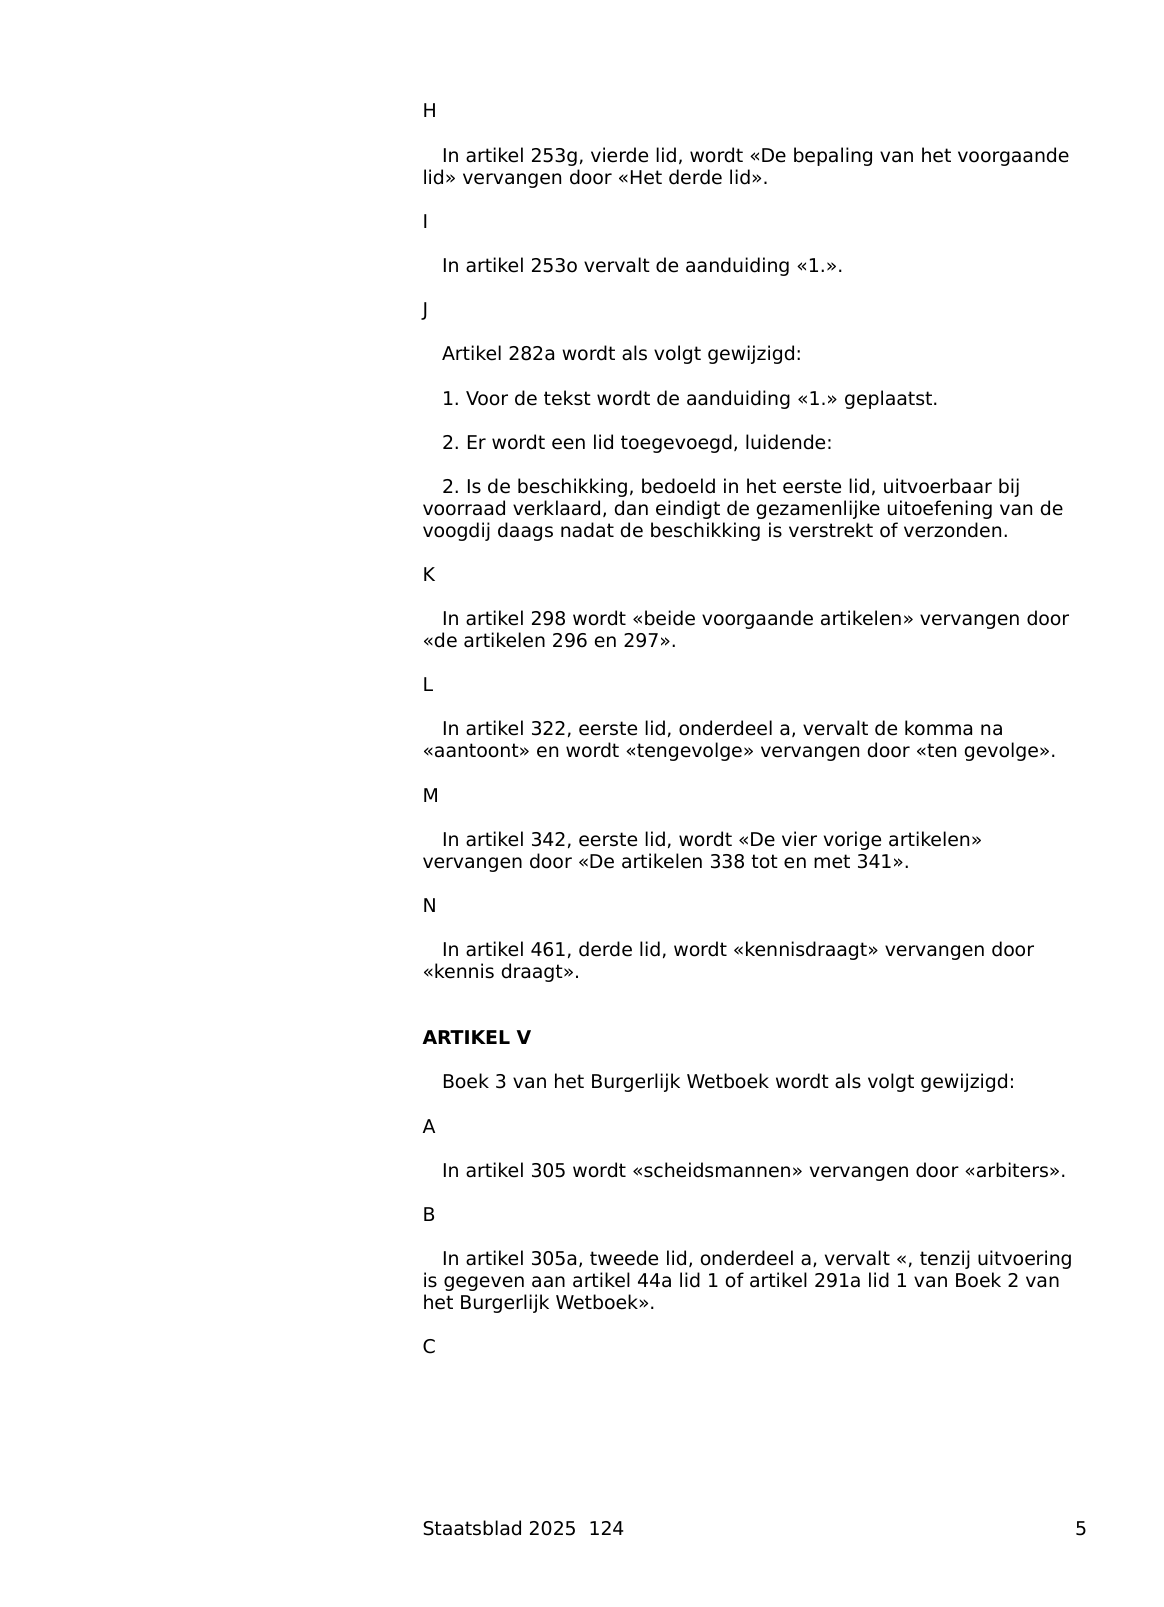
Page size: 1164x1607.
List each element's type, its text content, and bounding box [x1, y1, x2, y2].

text B [422, 1204, 1087, 1226]
text 1. Voor de tekst wordt de aanduiding «1.» geplaatst. [422, 387, 1087, 409]
text 2. Er wordt een lid toegevoegd, luidende: [422, 432, 1087, 453]
text Boek 3 van het Burgerlijk Wetboek wordt als volgt gewijzigd: [422, 1071, 1087, 1093]
text A [422, 1116, 1087, 1138]
subtitle ARTIKEL V [422, 1027, 1087, 1049]
text In artikel 305 wordt «scheidsmannen» vervangen door «arbiters». [422, 1160, 1087, 1182]
text M [422, 784, 1087, 806]
text In artikel 322, eerste lid, onderdeel a, vervalt de komma na «aantoont» en wordt «tengevolge» vervangen door «ten gevolge». [422, 718, 1087, 762]
text Artikel 282a wordt als volgt gewijzigd: [422, 343, 1087, 365]
text J [422, 299, 1087, 321]
text L [422, 674, 1087, 696]
text N [422, 895, 1087, 917]
text In artikel 253o vervalt de aanduiding «1.». [422, 255, 1087, 277]
text In artikel 298 wordt «beide voorgaande artikelen» vervangen door «de artikelen 296 en 297». [422, 608, 1087, 652]
text 2. Is de beschikking, bedoeld in het eerste lid, uitvoerbaar bij voorraad verklaard, dan eindigt de gezamenlijke uitoefening van de voogdij daags nadat de beschikking is verstrekt of verzonden. [422, 476, 1087, 542]
text I [422, 211, 1087, 233]
text In artikel 253g, vierde lid, wordt «De bepaling van het voorgaande lid» vervangen door «Het derde lid». [422, 144, 1087, 188]
text C [422, 1336, 1087, 1358]
text H [422, 100, 1087, 122]
text In artikel 342, eerste lid, wordt «De vier vorige artikelen» vervangen door «De artikelen 338 tot en met 341». [422, 829, 1087, 873]
text K [422, 564, 1087, 586]
text In artikel 305a, tweede lid, onderdeel a, vervalt «, tenzij uitvoering is gegeven aan artikel 44a lid 1 of artikel 291a lid 1 van Boek 2 van het Burgerlijk Wetboek». [422, 1248, 1087, 1314]
text In artikel 461, derde lid, wordt «kennisdraagt» vervangen door «kennis draagt». [422, 939, 1087, 983]
